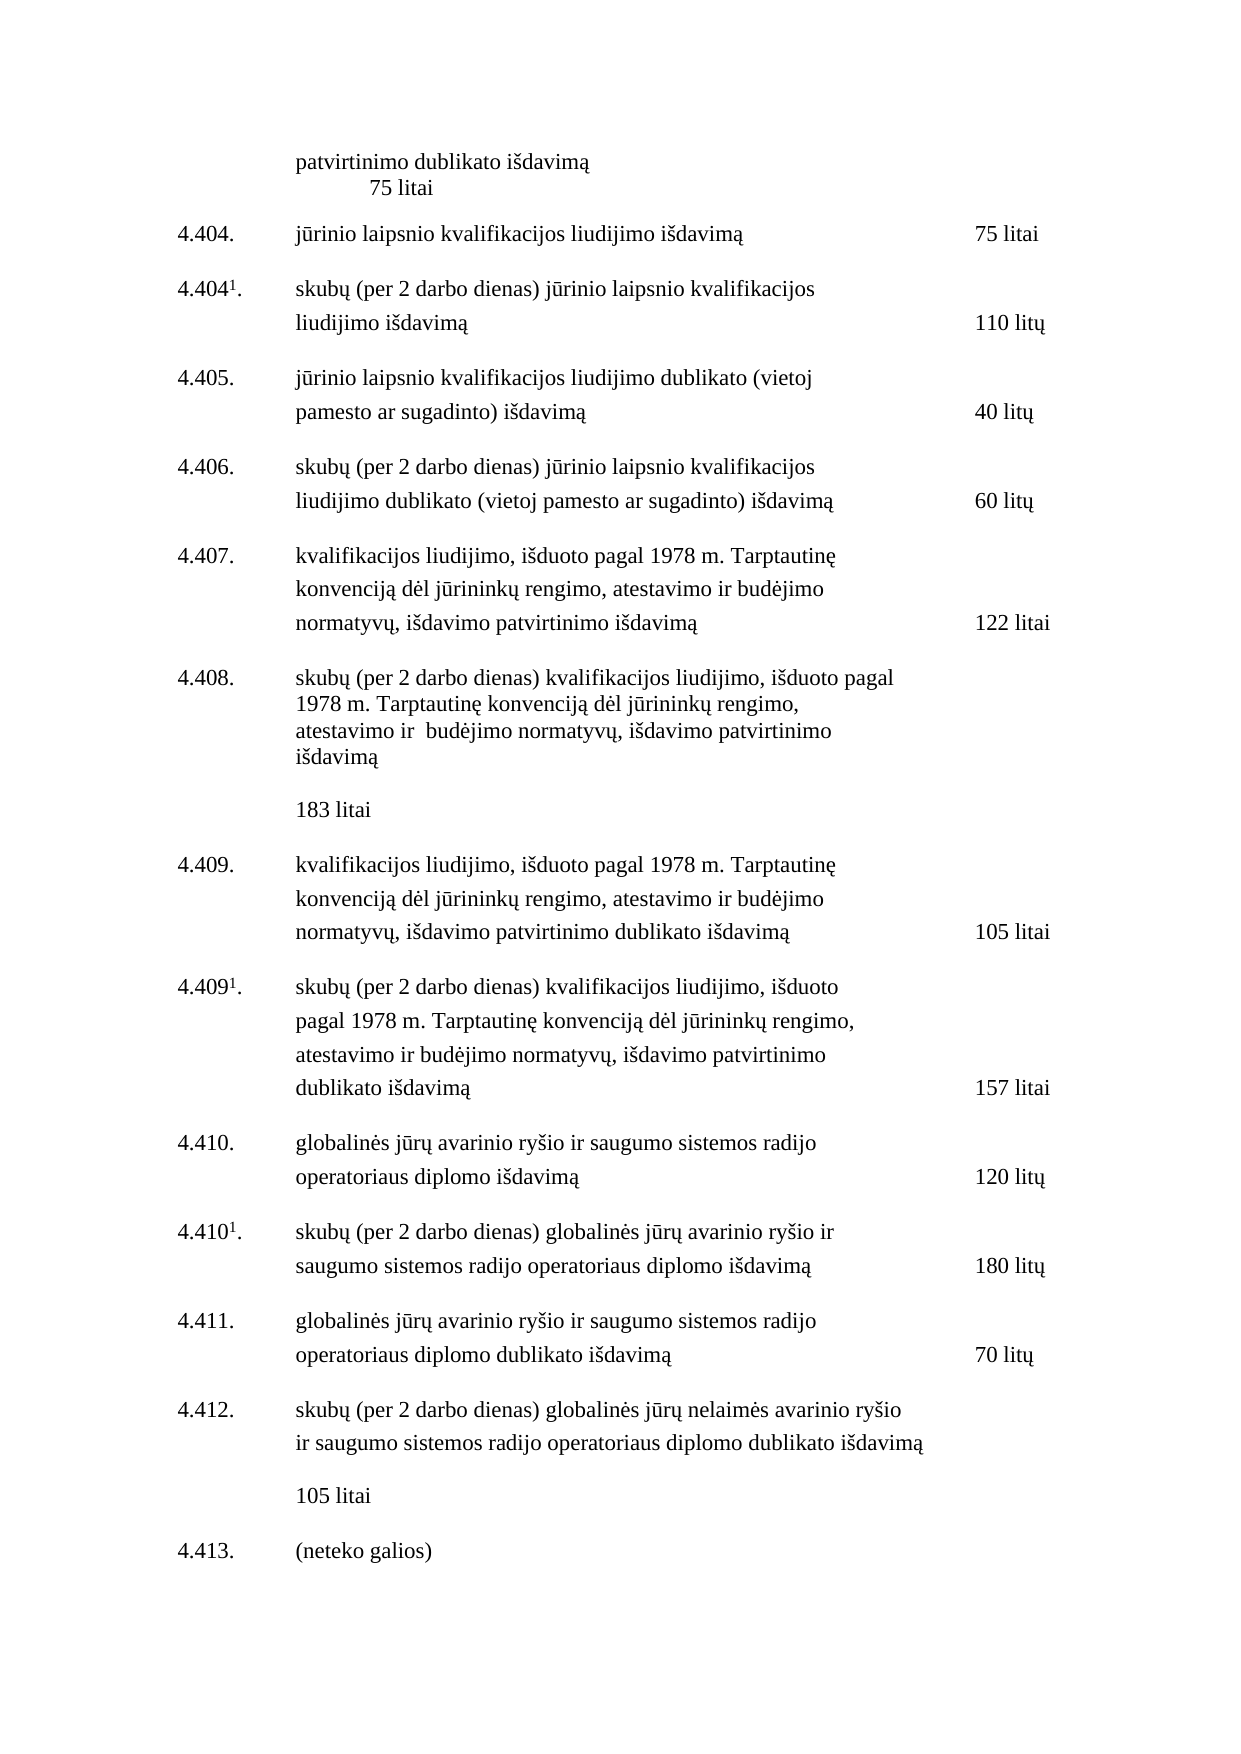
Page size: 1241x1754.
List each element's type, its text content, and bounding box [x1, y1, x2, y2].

text normatyvų, išdavimo patvirtinimo išdavimą 122 litai [177, 609, 1122, 635]
text 4.407. kvalifikacijos liudijimo, išduoto pagal 1978 m. Tarptautinę [177, 542, 1122, 568]
text saugumo sistemos radijo operatoriaus diplomo išdavimą 180 litų [177, 1252, 1122, 1278]
text patvirtinimo dublikato išdavimą 75 litai [177, 148, 886, 200]
text 4.404. jūrinio laipsnio kvalifikacijos liudijimo išdavimą 75 litai [177, 220, 1122, 247]
text 4.411. globalinės jūrų avarinio ryšio ir saugumo sistemos radijo [177, 1307, 1122, 1333]
text 4.4091. skubų (per 2 darbo dienas) kvalifikacijos liudijimo, išduoto [177, 973, 1122, 1000]
text 4.409. kvalifikacijos liudijimo, išduoto pagal 1978 m. Tarptautinę [177, 851, 1122, 877]
text konvenciją dėl jūrininkų rengimo, atestavimo ir budėjimo [177, 885, 1122, 911]
text operatoriaus diplomo išdavimą 120 litų [177, 1163, 1122, 1189]
text 4.408. skubų (per 2 darbo dienas) kvalifikacijos liudijimo, išduoto pagal [177, 664, 901, 691]
text 1978 m. Tarptautinę konvenciją dėl jūrininkų rengimo, [177, 691, 901, 717]
text 4.410. globalinės jūrų avarinio ryšio ir saugumo sistemos radijo [177, 1129, 1122, 1156]
text ir saugumo sistemos radijo operatoriaus diplomo dublikato išdavimą 105 litai [177, 1429, 930, 1508]
text dublikato išdavimą 157 litai [177, 1074, 1122, 1101]
text atestavimo ir budėjimo normatyvų, išdavimo patvirtinimo [177, 1041, 1122, 1067]
text liudijimo dublikato (vietoj pamesto ar sugadinto) išdavimą 60 litų [177, 487, 1122, 513]
text atestavimo ir budėjimo normatyvų, išdavimo patvirtinimo [177, 717, 901, 743]
text konvenciją dėl jūrininkų rengimo, atestavimo ir budėjimo [177, 575, 1122, 602]
text pagal 1978 m. Tarptautinę konvenciją dėl jūrininkų rengimo, [177, 1007, 1122, 1033]
text 4.4101. skubų (per 2 darbo dienas) globalinės jūrų avarinio ryšio ir [177, 1218, 1122, 1244]
text 4.413. (neteko galios) [177, 1537, 1122, 1563]
text operatoriaus diplomo dublikato išdavimą 70 litų [177, 1341, 1122, 1367]
text išdavimą 183 litai [177, 743, 901, 822]
text normatyvų, išdavimo patvirtinimo dublikato išdavimą 105 litai [177, 918, 1122, 945]
text 4.406. skubų (per 2 darbo dienas) jūrinio laipsnio kvalifikacijos [177, 453, 1122, 479]
text liudijimo išdavimą 110 litų [177, 309, 1122, 336]
text 4.412. skubų (per 2 darbo dienas) globalinės jūrų nelaimės avarinio ryšio [177, 1396, 930, 1422]
text pamesto ar sugadinto) išdavimą 40 litų [177, 398, 1122, 424]
text 4.405. jūrinio laipsnio kvalifikacijos liudijimo dublikato (vietoj [177, 364, 1122, 391]
text 4.4041. skubų (per 2 darbo dienas) jūrinio laipsnio kvalifikacijos [177, 276, 1122, 302]
